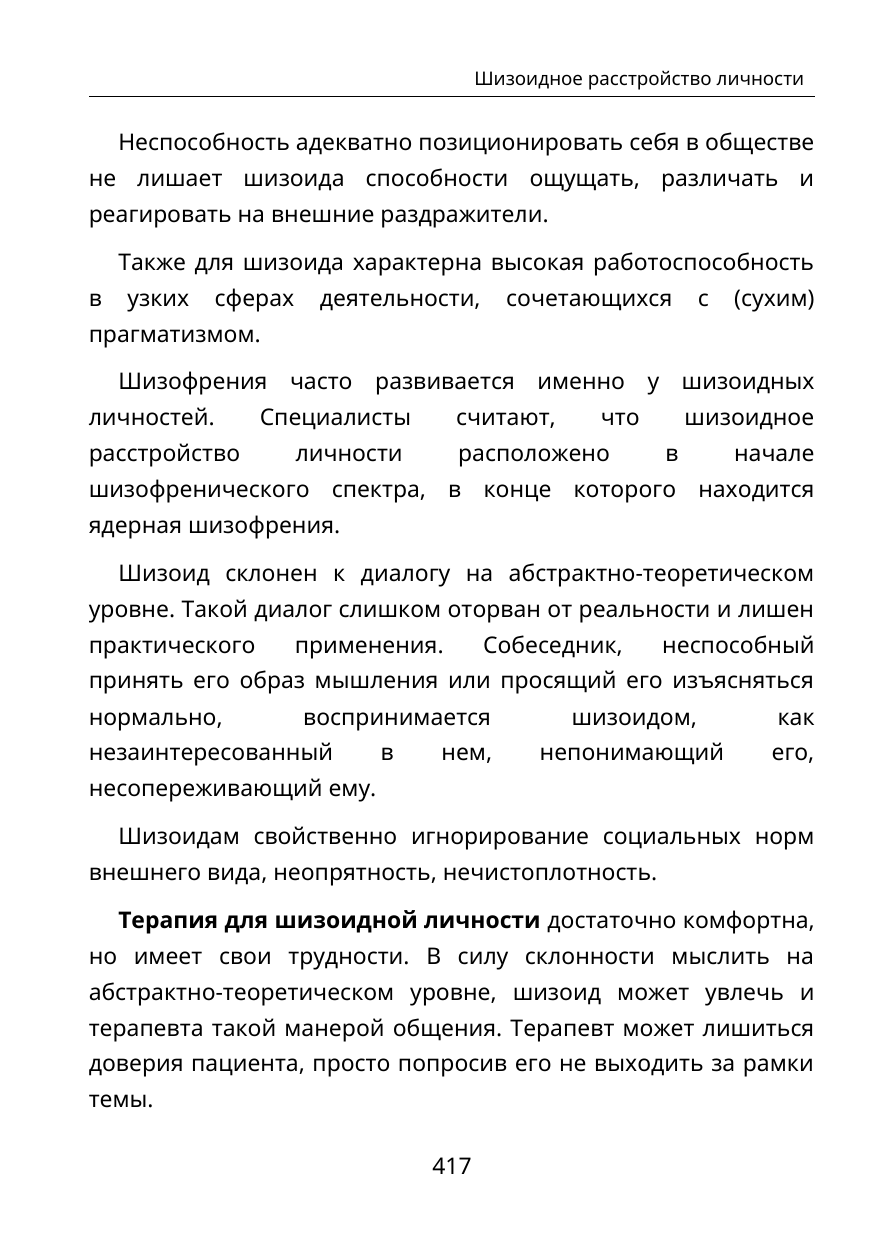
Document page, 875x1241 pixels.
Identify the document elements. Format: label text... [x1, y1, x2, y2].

text Шизоид склонен к диалогу на абстрактно-теоретическом уровне. Такой диалог слишком оторван от реальности и лишен практического применения. Собеседник, неспособный принять его образ мышления или просящий его изъясняться нормально, воспринимается шизоидом, как незаинтересованный в нем, непонимающий его, несопереживающий ему. [88, 557, 815, 803]
text Также для шизоида характерна высокая работоспособность в узких сферах деятельности, сочетающихся с (сухим) прагматизмом. [88, 246, 815, 349]
text Шизофрения часто развивается именно у шизоидных личностей. Специалисты считают, что шизоидное расстройство личности расположено в начале шизофренического спектра, в конце которого находится ядерная шизофрения. [88, 365, 815, 540]
text Неспособность адекватно позиционировать себя в обществе не лишает шизоида способности ощущать, различать и реагировать на внешние раздражители. [88, 126, 815, 229]
text Шизоидам свойственно игнорирование социальных норм внешнего вида, неопрятность, нечистоплотность. [88, 820, 815, 887]
text Терапия для шизоидной личности достаточно комфортна, но имеет свои трудности. В силу склонности мыслить на абстрактно-теоретическом уровне, шизоид может увлечь и терапевта такой манерой общения. Терапевт может лишиться доверия пациента, просто попросив его не выходить за рамки темы. [88, 904, 815, 1114]
